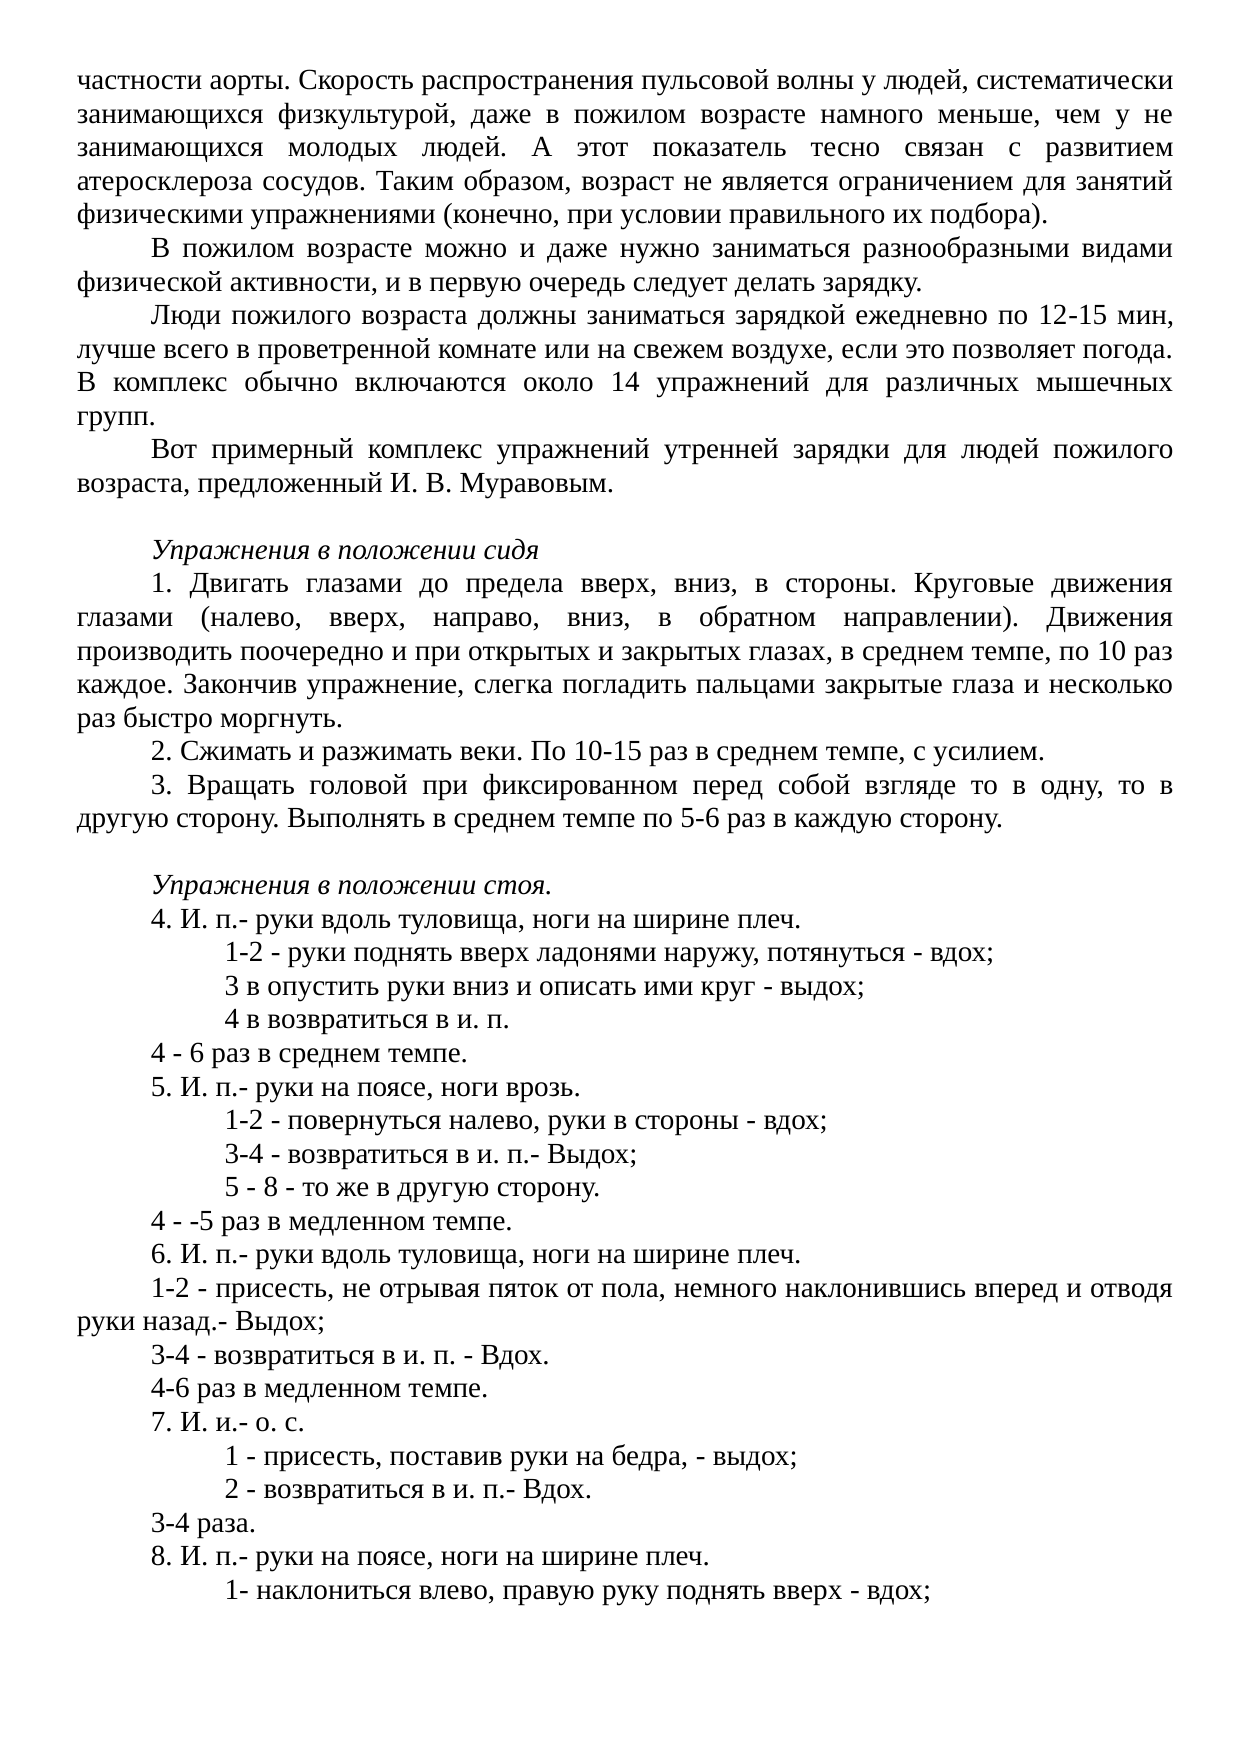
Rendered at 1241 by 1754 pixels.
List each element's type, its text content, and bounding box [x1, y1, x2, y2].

text Люди пожилого возраста должны заниматься зарядкой ежедневно по 12‑15 мин, лучше всего в проветренной комнате или на свежем воздухе, если это позволяет погода. В комплекс обычно включаются около 14 упражнений для различных мышечных групп. [77, 297, 1174, 431]
text 1‑2 ‑ руки поднять вверх ладонями наружу, потянуться ‑ вдох; [77, 934, 1174, 968]
text 4 ‑ 6 раз в среднем темпе. [77, 1035, 1174, 1069]
text 3‑4 раза. [77, 1505, 1174, 1538]
text Упражнения в положении стоя. [77, 867, 1174, 901]
text 1 ‑ присесть, поставив руки на бедра, ‑ выдох; [77, 1438, 1174, 1471]
text 1. Двигать глазами до предела вверх, вниз, в стороны. Круговые движения глазами (налево, вверх, направо, вниз, в обратном направлении). Движения производить поочередно и при открытых и закрытых глазах, в среднем темпе, по 10 раз каждое. Закончив упражнение, слегка погладить пальцами закрытые глаза и несколько раз быстро моргнуть. [77, 566, 1174, 733]
text 3‑4 ‑ возвратиться в и. п. ‑ Вдох. [77, 1337, 1174, 1371]
text 8. И. п.‑ руки на поясе, ноги на ширине плеч. [77, 1538, 1174, 1572]
text частности аорты. Скорость распространения пульсовой волны у людей, систематически занимающихся физкультурой, даже в пожилом возрасте намного меньше, чем у не занимающихся молодых людей. А этот показатель тесно связан с развитием атеросклероза сосудов. Таким образом, возраст не является ограничением для занятий физическими упражнениями (конечно, при условии правильного их подбора). [77, 62, 1174, 230]
text 4 в возвратиться в и. п. [77, 1002, 1174, 1035]
text 3 в опустить руки вниз и описать ими круг ‑ выдох; [77, 968, 1174, 1002]
text 1‑2 ‑ повернуться налево, руки в стороны ‑ вдох; [77, 1102, 1174, 1136]
text Упражнения в положении сидя [77, 532, 1174, 566]
text 4 ‑ -5 раз в медленном темпе. [77, 1203, 1174, 1236]
text 4. И. п.‑ руки вдоль туловища, ноги на ширине плеч. [77, 901, 1174, 934]
text В пожилом возрасте можно и даже нужно заниматься разнообразными видами физической активности, и в первую очередь следует делать зарядку. [77, 230, 1174, 297]
text 6. И. п.‑ руки вдоль туловища, ноги на ширине плеч. [77, 1236, 1174, 1270]
text 5 ‑ 8 ‑ то же в другую сторону. [77, 1169, 1174, 1203]
text 1‑ наклониться влево, правую руку поднять вверх ‑ вдох; [77, 1572, 1174, 1605]
text 5. И. п.‑ руки на поясе, ноги врозь. [77, 1069, 1174, 1102]
text 4‑6 раз в медленном темпе. [77, 1371, 1174, 1404]
text 1-2 ‑ присесть, не отрывая пяток от пола, немного наклонившись вперед и отводя руки назад.‑ Выдох; [77, 1270, 1174, 1337]
text 7. И. и.‑ о. с. [77, 1404, 1174, 1438]
text Вот примерный комплекс упражнений утренней зарядки для людей пожилого возраста, предложенный И. В. Муравовым. [77, 431, 1174, 498]
text 2. Сжимать и разжимать веки. По 10‑15 раз в среднем темпе, с усилием. [77, 733, 1174, 767]
text 3‑4 ‑ возвратиться в и. п.‑ Выдох; [77, 1136, 1174, 1169]
text 2 ‑ возвратиться в и. п.‑ Вдох. [77, 1471, 1174, 1505]
text 3. Вращать головой при фиксированном перед собой взгляде то в одну, то в другую сторону. Выполнять в среднем темпе по 5‑6 раз в каждую сторону. [77, 767, 1174, 834]
